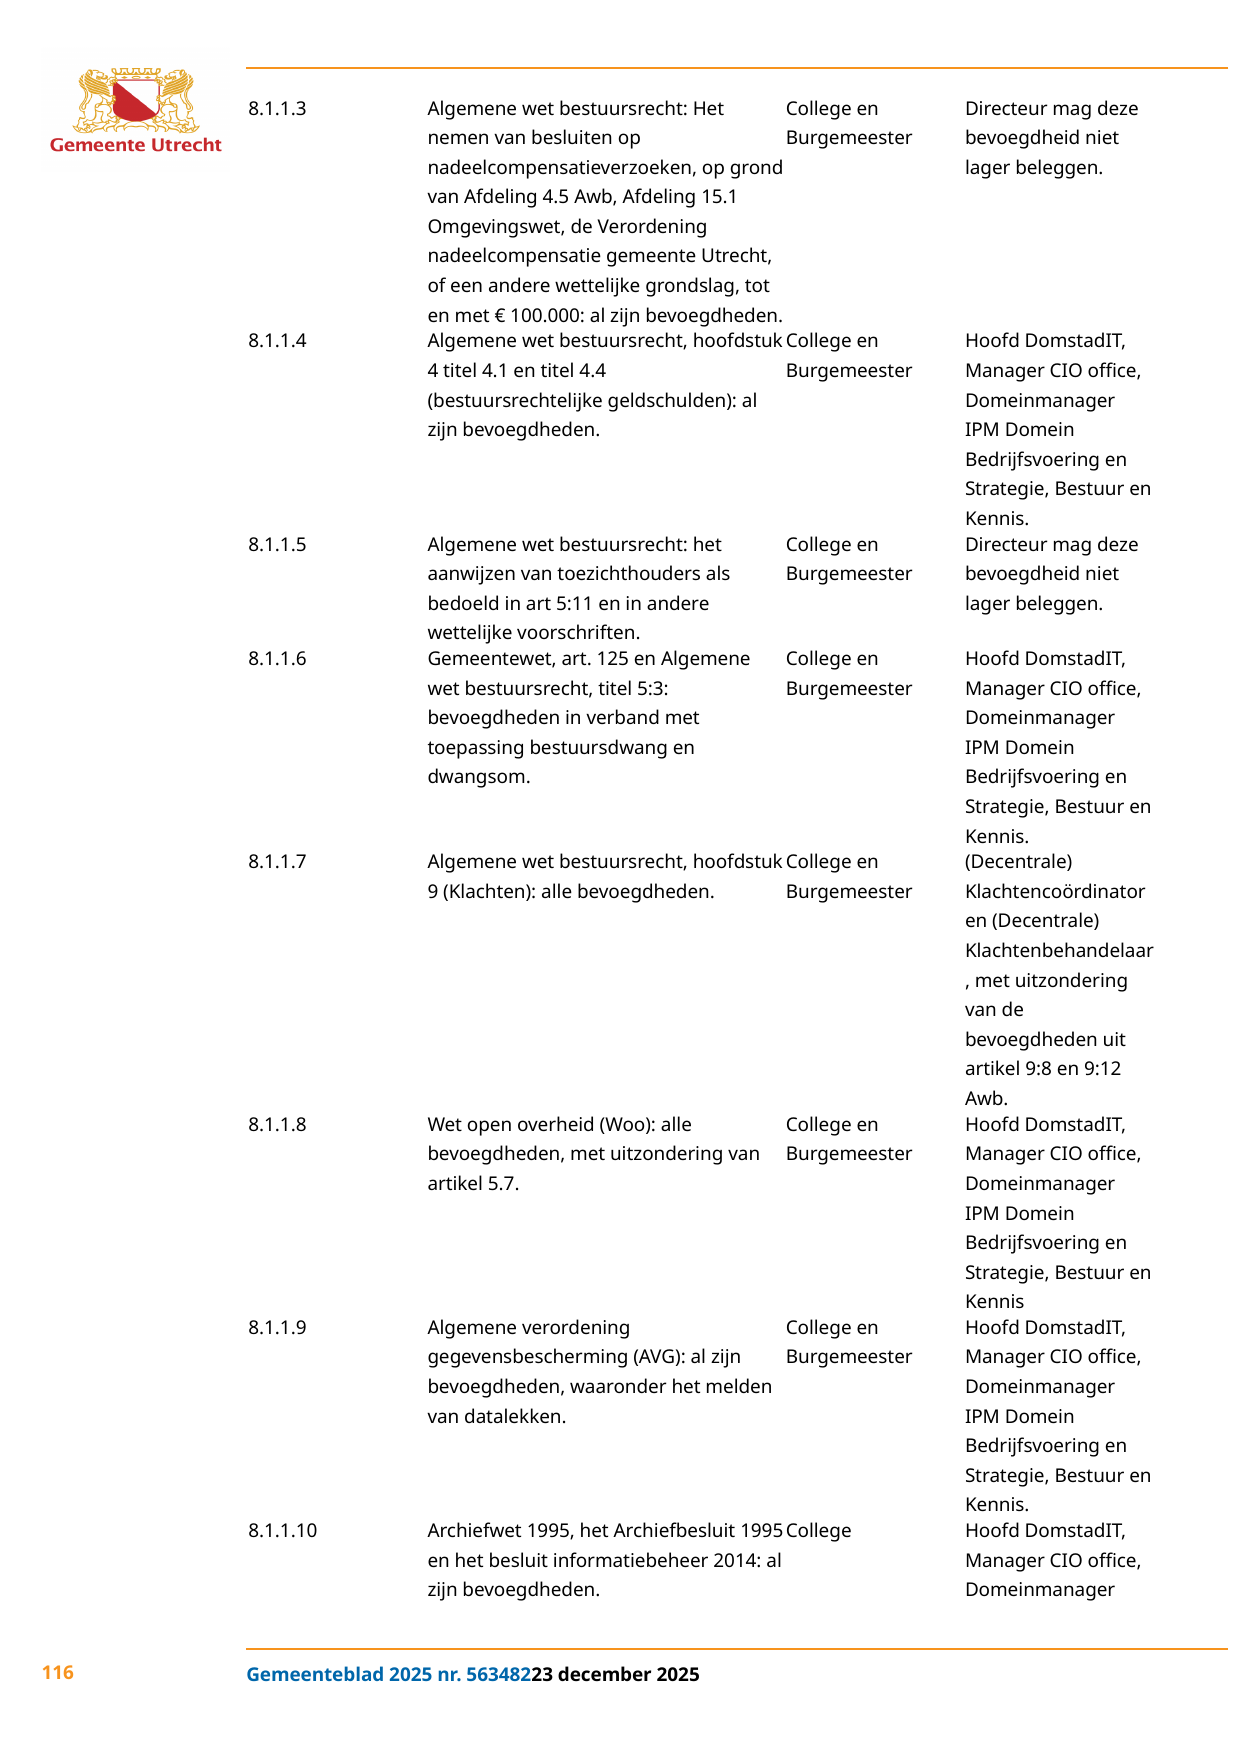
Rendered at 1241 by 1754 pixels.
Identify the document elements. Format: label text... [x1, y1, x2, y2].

table_cell Hoofd DomstadIT, Manager CIO office, Domeinmanager [965, 1518, 1152, 1602]
table_cell 8.1.1.6 [248, 645, 427, 848]
table_cell Wet open overheid (Woo): alle bevoegdheden, met uitzondering van artikel 5.7. [427, 1111, 786, 1314]
table_cell Archiefwet 1995, het Archiefbesluit 1995 en het besluit informatiebeheer 2014: al zijn bevoegdheden. [427, 1518, 786, 1602]
table_cell Hoofd DomstadIT, Manager CIO office, Domeinmanager IPM Domein Bedrijfsvoering en Strategie, Bestuur en Kennis [965, 1111, 1152, 1314]
picture [41, 47, 231, 172]
table_cell Algemene wet bestuursrecht: het aanwijzen van toezichthouders als bedoeld in art 5:11 en in andere wettelijke voorschriften. [427, 531, 786, 645]
table_cell 8.1.1.10 [248, 1518, 427, 1602]
table_cell Gemeentewet, art. 125 en Algemene wet bestuursrecht, titel 5:3: bevoegdheden in verband met toepassing bestuursdwang en dwangsom. [427, 645, 786, 848]
table_cell Directeur mag deze bevoegdheid niet lager beleggen. [965, 531, 1152, 645]
table_cell College en Burgemeester [786, 1111, 965, 1314]
table_cell College en Burgemeester [786, 849, 965, 1111]
table_cell College [786, 1518, 965, 1602]
table_cell College en Burgemeester [786, 1314, 965, 1517]
table_cell Hoofd DomstadIT, Manager CIO office, Domeinmanager IPM Domein Bedrijfsvoering en Strategie, Bestuur en Kennis. [965, 1314, 1152, 1517]
table_cell 8.1.1.8 [248, 1111, 427, 1314]
table_cell 8.1.1.3 [248, 95, 427, 328]
table_cell 8.1.1.4 [248, 328, 427, 531]
table_cell (Decentrale) Klachtencoördinator en (Decentrale) Klachtenbehandelaar, met uitzondering van de bevoegdheden uit artikel 9:8 en 9:12 Awb. [965, 849, 1152, 1111]
table_cell College en Burgemeester [786, 531, 965, 645]
table_cell Algemene wet bestuursrecht, hoofdstuk 9 (Klachten): alle bevoegdheden. [427, 849, 786, 1111]
table_cell College en Burgemeester [786, 328, 965, 531]
table_cell Algemene verordening gegevensbescherming (AVG): al zijn bevoegdheden, waaronder het melden van datalekken. [427, 1314, 786, 1517]
table_cell Hoofd DomstadIT, Manager CIO office, Domeinmanager IPM Domein Bedrijfsvoering en Strategie, Bestuur en Kennis. [965, 328, 1152, 531]
table_cell Hoofd DomstadIT, Manager CIO office, Domeinmanager IPM Domein Bedrijfsvoering en Strategie, Bestuur en Kennis. [965, 645, 1152, 848]
table_cell Algemene wet bestuursrecht, hoofdstuk 4 titel 4.1 en titel 4.4 (bestuursrechtelijke geldschulden): al zijn bevoegdheden. [427, 328, 786, 531]
table_cell College en Burgemeester [786, 95, 965, 328]
table_cell 8.1.1.9 [248, 1314, 427, 1517]
table_cell 8.1.1.7 [248, 849, 427, 1111]
table_cell Algemene wet bestuursrecht: Het nemen van besluiten op nadeelcompensatieverzoeken, op grond van Afdeling 4.5 Awb, Afdeling 15.1 Omgevingswet, de Verordening nadeelcompensatie gemeente Utrecht, of een andere wettelijke grondslag, tot en met € 100.000: al zijn bevoegdheden. [427, 95, 786, 328]
table_cell 8.1.1.5 [248, 531, 427, 645]
table_cell College en Burgemeester [786, 645, 965, 848]
table_cell Directeur mag deze bevoegdheid niet lager beleggen. [965, 95, 1152, 328]
